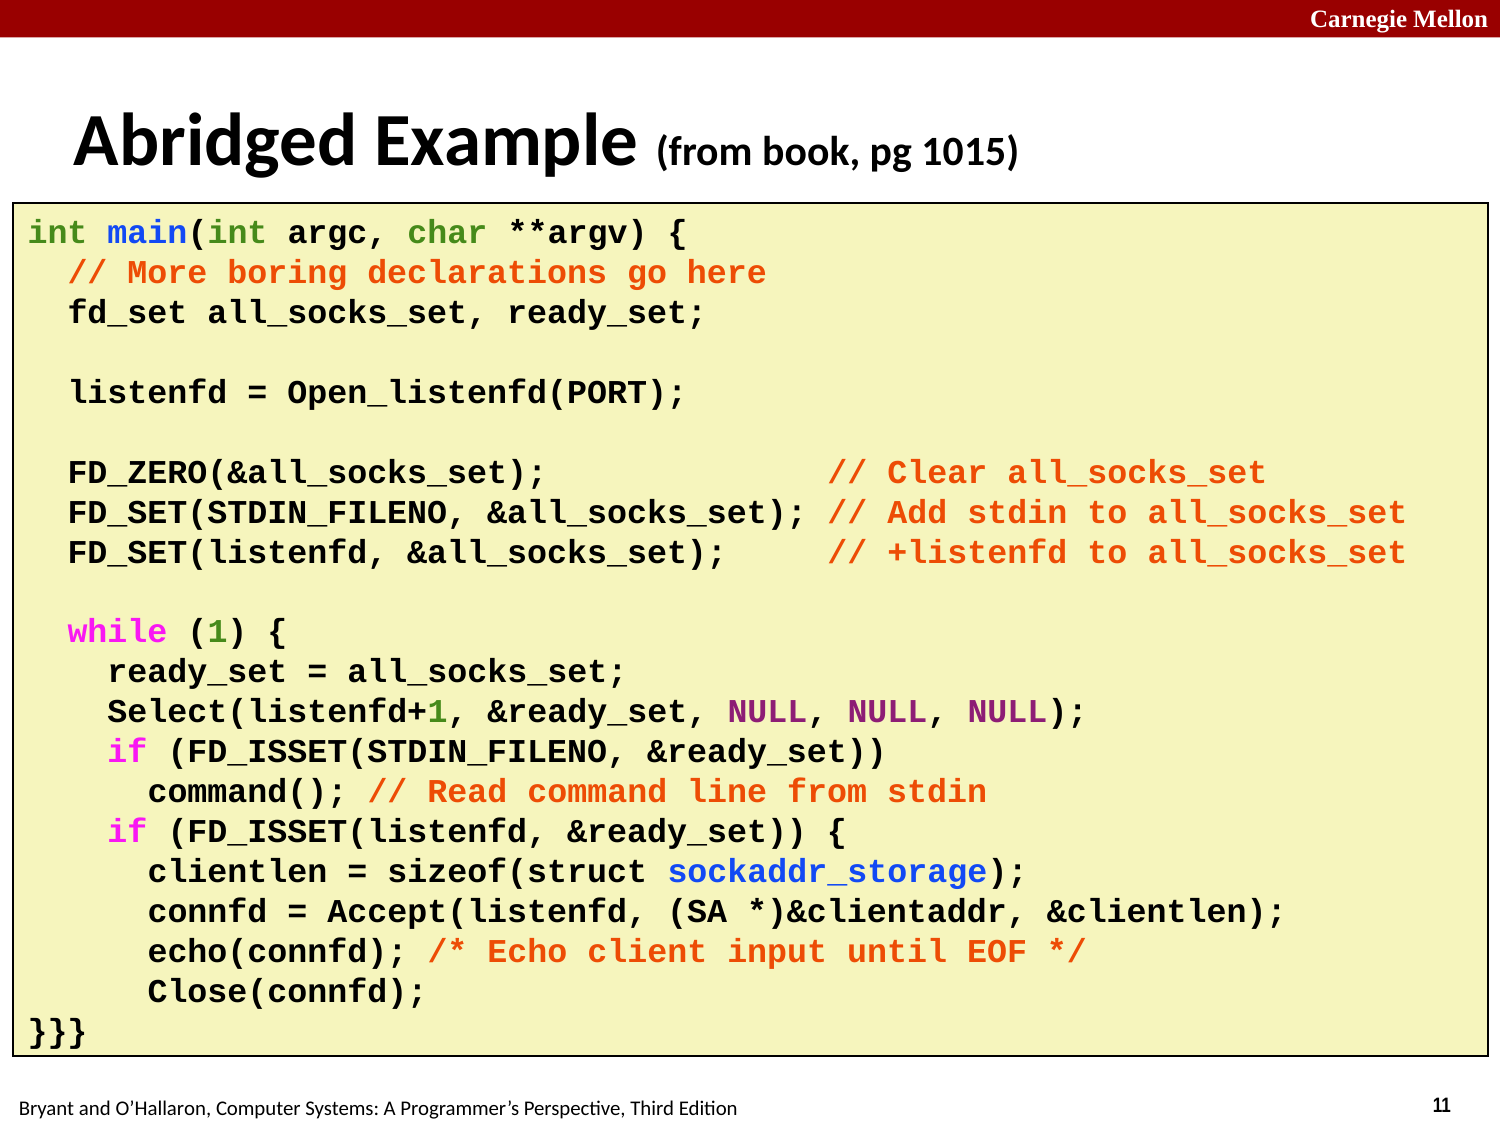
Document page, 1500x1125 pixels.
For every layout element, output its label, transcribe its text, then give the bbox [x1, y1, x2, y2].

title Abridged Example (from book, pg 1015) [58, 72, 1304, 198]
text_box int main(int argc, char **argv) { // More boring declarations go here fd_set all_socks_set, ready_set; listenfd = Open_listenfd(PORT); FD_ZERO(&all_socks_set); // Clear all_socks_set FD_SET(STDIN_FILENO, &all_socks_set); // Add stdin to all_socks_set FD_SET(listenfd, &all_socks_set); // +listenfd to all_socks_set while (1) { ready_set = all_socks_set; Select(listenfd+1, &ready_set, NULL, NULL, NULL); if (FD_ISSET(STDIN_FILENO, &ready_set)) command(); // Read command line from stdin if (FD_ISSET(listenfd, &ready_set)) { clientlen = sizeof(struct sockaddr_storage); connfd = Accept(listenfd, (SA *)&clientaddr, &clientlen); echo(connfd); /* Echo client input until EOF */ Close(connfd); }}} [12, 203, 1489, 1057]
